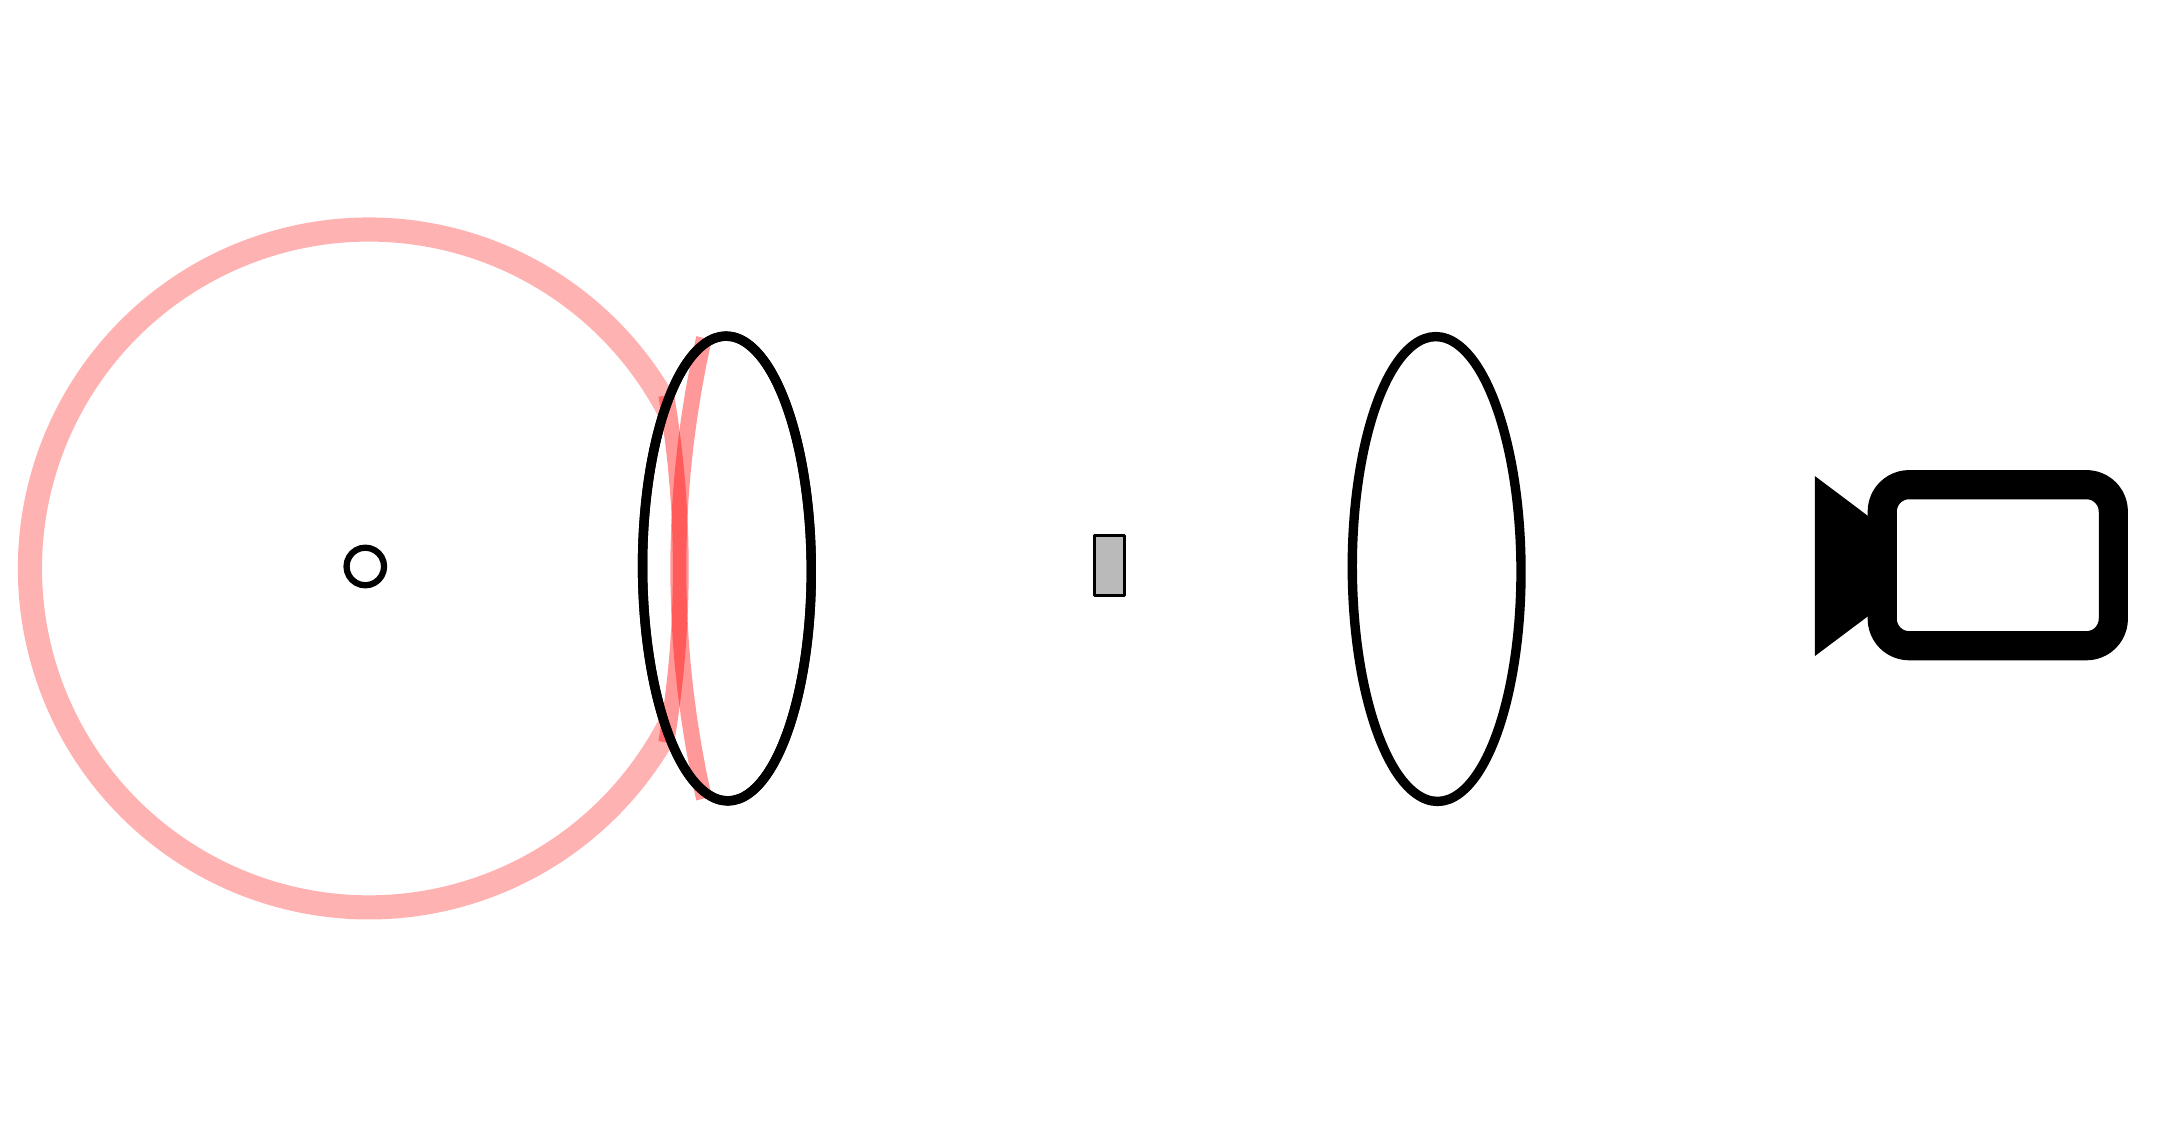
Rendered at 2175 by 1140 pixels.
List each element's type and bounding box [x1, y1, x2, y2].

text_box [693, 789, 704, 801]
text_box [1094, 535, 1125, 596]
text_box [1882, 484, 2114, 646]
text_box [694, 336, 704, 345]
text_box [648, 341, 806, 796]
text_box [1814, 476, 1875, 657]
text_box [17, 217, 669, 920]
text_box [1352, 336, 1522, 802]
